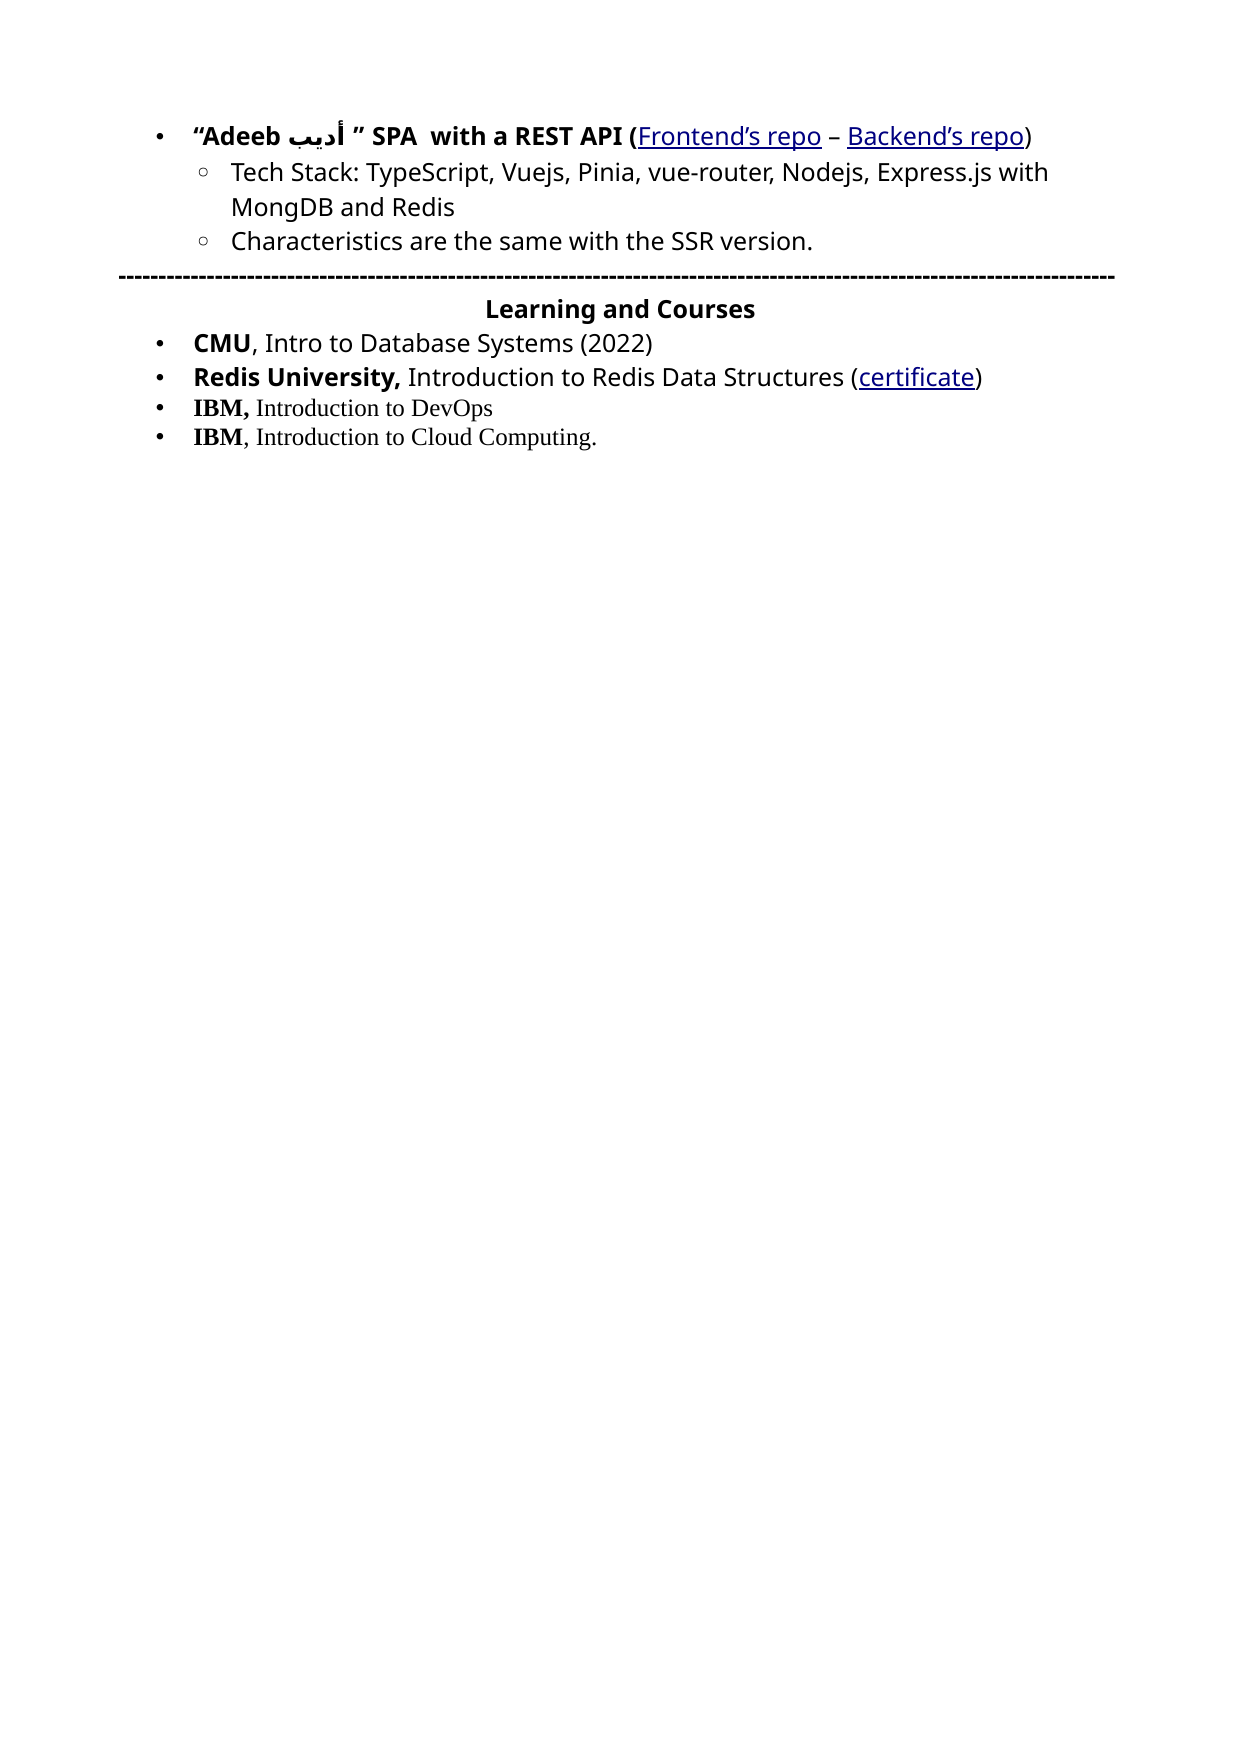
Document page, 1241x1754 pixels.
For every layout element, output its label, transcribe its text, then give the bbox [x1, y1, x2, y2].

list CMU, Intro to Database Systems (2022) [156, 325, 1122, 359]
list “Adeeb أديب ” SPA with a REST API (Frontend’s repo – Backend’s repo) [156, 118, 1122, 155]
list IBM, Introduction to Cloud Computing. [156, 422, 1122, 451]
list Characteristics are the same with the SSR version. [193, 223, 1122, 257]
text Learning and Courses [118, 291, 1122, 325]
list Redis University, Introduction to Redis Data Structures (certificate) [156, 359, 1122, 393]
list IBM, Introduction to DevOps [156, 393, 1122, 422]
text ---------------------------------------------------------------------------------------------------------------------------- [118, 257, 1122, 291]
list Tech Stack: TypeScript, Vuejs, Pinia, vue-router, Nodejs, Express.js with MongDB and Redis [193, 155, 1122, 223]
